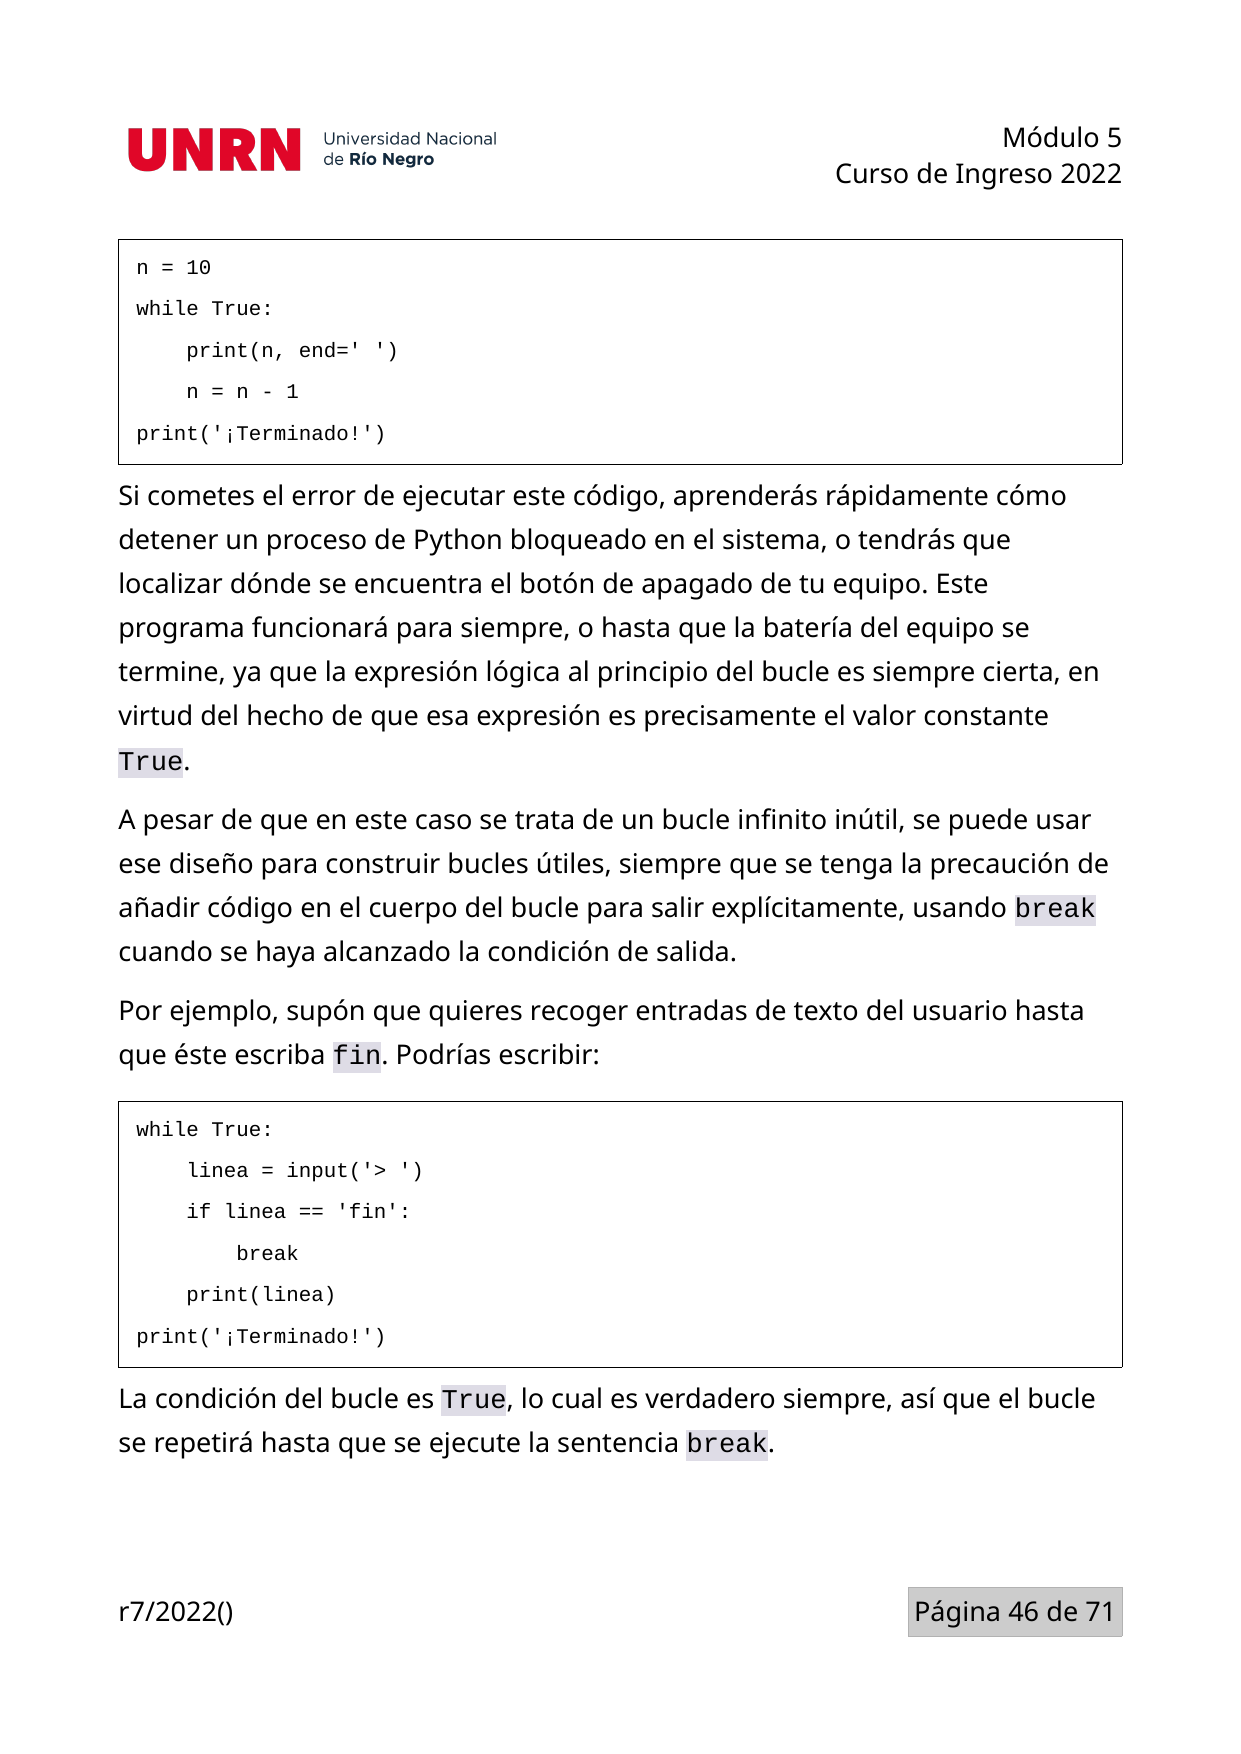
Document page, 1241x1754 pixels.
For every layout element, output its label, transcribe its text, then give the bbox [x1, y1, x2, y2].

text n = n - 1 [119, 363, 1122, 405]
text A pesar de que en este caso se trata de un bucle infinito inútil, se puede usar ese diseño para construir bucles útiles, siempre que se tenga la precaución de añadir código en el cuerpo del bucle para salir explícitamente, usando break cuando se haya alcanzado la condición de salida. [118, 800, 1122, 970]
text print(n, end=' ') [119, 322, 1122, 363]
text print('¡Terminado!') [119, 1308, 1122, 1367]
text if linea == 'fin': [119, 1184, 1122, 1225]
text Si cometes el error de ejecutar este código, aprenderás rápidamente cómo detener un proceso de Python bloqueado en el sistema, o tendrás que localizar dónde se encuentra el botón de apagado de tu equipo. Este programa funcionará para siempre, o hasta que la batería del equipo se termine, ya que la expresión lógica al principio del bucle es siempre cierta, en virtud del hecho de que esa expresión es precisamente el valor constante True. [118, 476, 1122, 778]
text print(linea) [119, 1267, 1122, 1308]
picture [118, 118, 505, 180]
text Por ejemplo, supón que quieres recoger entradas de texto del usuario hasta que éste escriba fin. Podrías escribir: [118, 992, 1122, 1073]
text print('¡Terminado!') [119, 405, 1122, 464]
text La condición del bucle es True, lo cual es verdadero siempre, así que el bucle se repetirá hasta que se ejecute la sentencia break. [118, 1379, 1122, 1461]
text n = 10 [119, 240, 1122, 281]
text while True: [119, 1102, 1122, 1142]
text break [119, 1225, 1122, 1267]
text while True: [119, 281, 1122, 322]
text linea = input('> ') [119, 1142, 1122, 1184]
